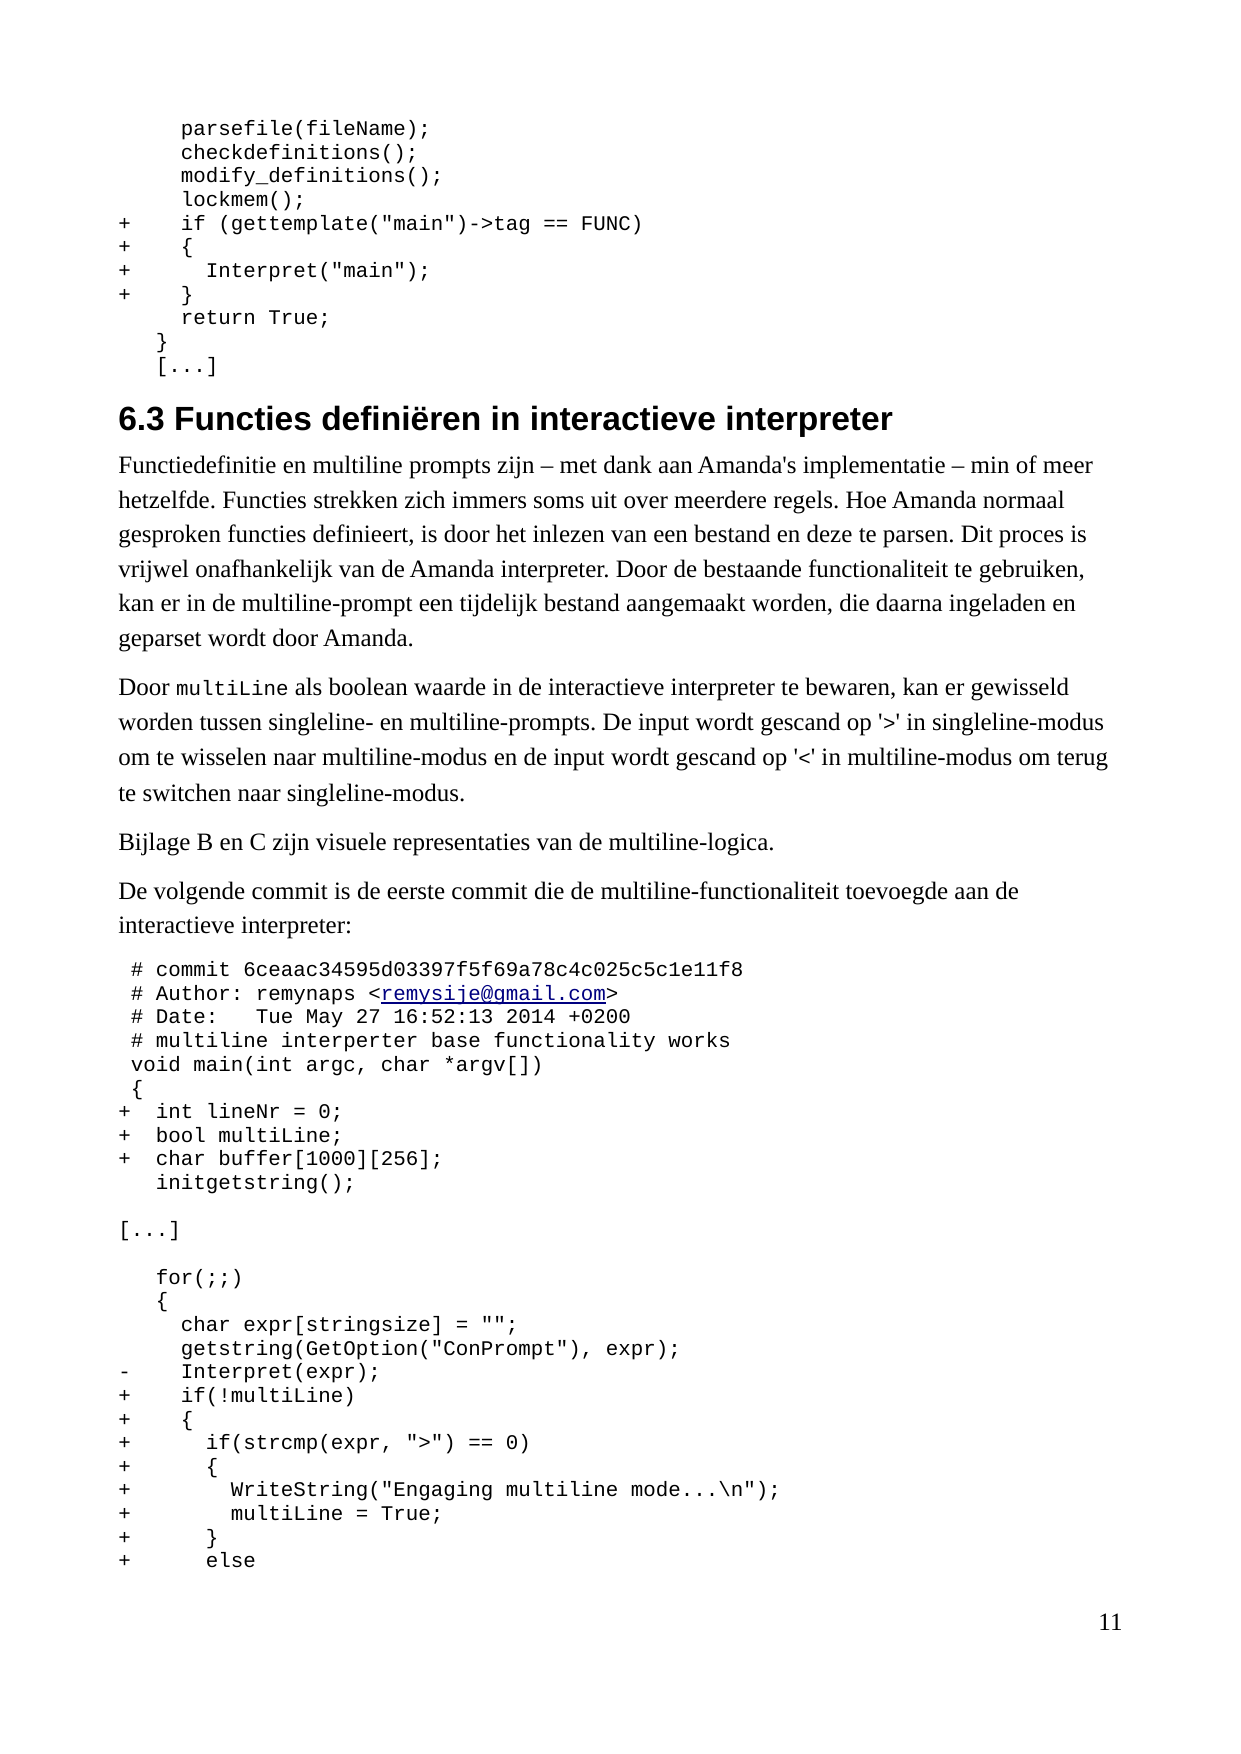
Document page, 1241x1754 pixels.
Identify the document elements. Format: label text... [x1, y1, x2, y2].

text + } [118, 1527, 1122, 1550]
text + if (gettemplate("main")->tag == FUNC) [118, 213, 1122, 236]
text getstring(GetOption("ConPrompt"), expr); [118, 1338, 1122, 1361]
text char expr[stringsize] = ""; [118, 1314, 1122, 1338]
text [...] [118, 1219, 1122, 1243]
text + { [118, 1408, 1122, 1432]
text + char buffer[1000][256]; [118, 1148, 1122, 1172]
text checkdefinitions(); [118, 142, 1122, 165]
text } [118, 331, 1122, 354]
subtitle 6.3 Functies definiëren in interactieve interpreter [118, 399, 1122, 438]
text initgetstring(); [118, 1172, 1122, 1196]
text return True; [118, 307, 1122, 331]
text + Interpret("main"); [118, 260, 1122, 284]
text # multiline interperter base functionality works [118, 1030, 1122, 1054]
text + { [118, 236, 1122, 260]
text + WriteString("Engaging multiline mode...\n"); [118, 1479, 1122, 1503]
text { [118, 1077, 1122, 1101]
text [...] [118, 354, 1122, 378]
text - Interpret(expr); [118, 1361, 1122, 1385]
text void main(int argc, char *argv[]) [118, 1054, 1122, 1077]
text # commit 6ceaac34595d03397f5f69a78c4c025c5c1e11f8 [118, 959, 1122, 983]
text + if(!multiLine) [118, 1385, 1122, 1408]
text De volgende commit is de eerste commit die de multiline-functionaliteit toevoegde aan de interactieve interpreter: [118, 876, 1122, 939]
text Functiedefinitie en multiline prompts zijn – met dank aan Amanda's implementatie – min of meer hetzelfde. Functies strekken zich immers soms uit over meerdere regels. Hoe Amanda normaal gesproken functies definieert, is door het inlezen van een bestand en deze te parsen. Dit proces is vrijwel onafhankelijk van de Amanda interpreter. Door de bestaande functionaliteit te gebruiken, kan er in de multiline-prompt een tijdelijk bestand aangemaakt worden, die daarna ingeladen en geparset wordt door Amanda. [118, 450, 1122, 651]
text Door multiLine als boolean waarde in de interactieve interpreter te bewaren, kan er gewisseld worden tussen singleline- en multiline-prompts. De input wordt gescand op '>' in singleline-modus om te wisselen naar multiline-modus en de input wordt gescand op '<' in multiline-modus om terug te switchen naar singleline-modus. [118, 672, 1122, 806]
text + } [118, 284, 1122, 307]
text # Author: remynaps <remysije@gmail.com> [118, 983, 1122, 1007]
text for(;;) [118, 1267, 1122, 1290]
text Bijlage B en C zijn visuele representaties van de multiline-logica. [118, 827, 1122, 855]
text + { [118, 1456, 1122, 1479]
text modify_definitions(); [118, 165, 1122, 189]
text lockmem(); [118, 189, 1122, 213]
text parsefile(fileName); [118, 118, 1122, 142]
text # Date: Tue May 27 16:52:13 2014 +0200 [118, 1007, 1122, 1030]
text + if(strcmp(expr, ">") == 0) [118, 1432, 1122, 1456]
text + else [118, 1550, 1122, 1574]
text { [118, 1290, 1122, 1314]
text + int lineNr = 0; [118, 1101, 1122, 1125]
text + multiLine = True; [118, 1503, 1122, 1527]
text + bool multiLine; [118, 1125, 1122, 1148]
